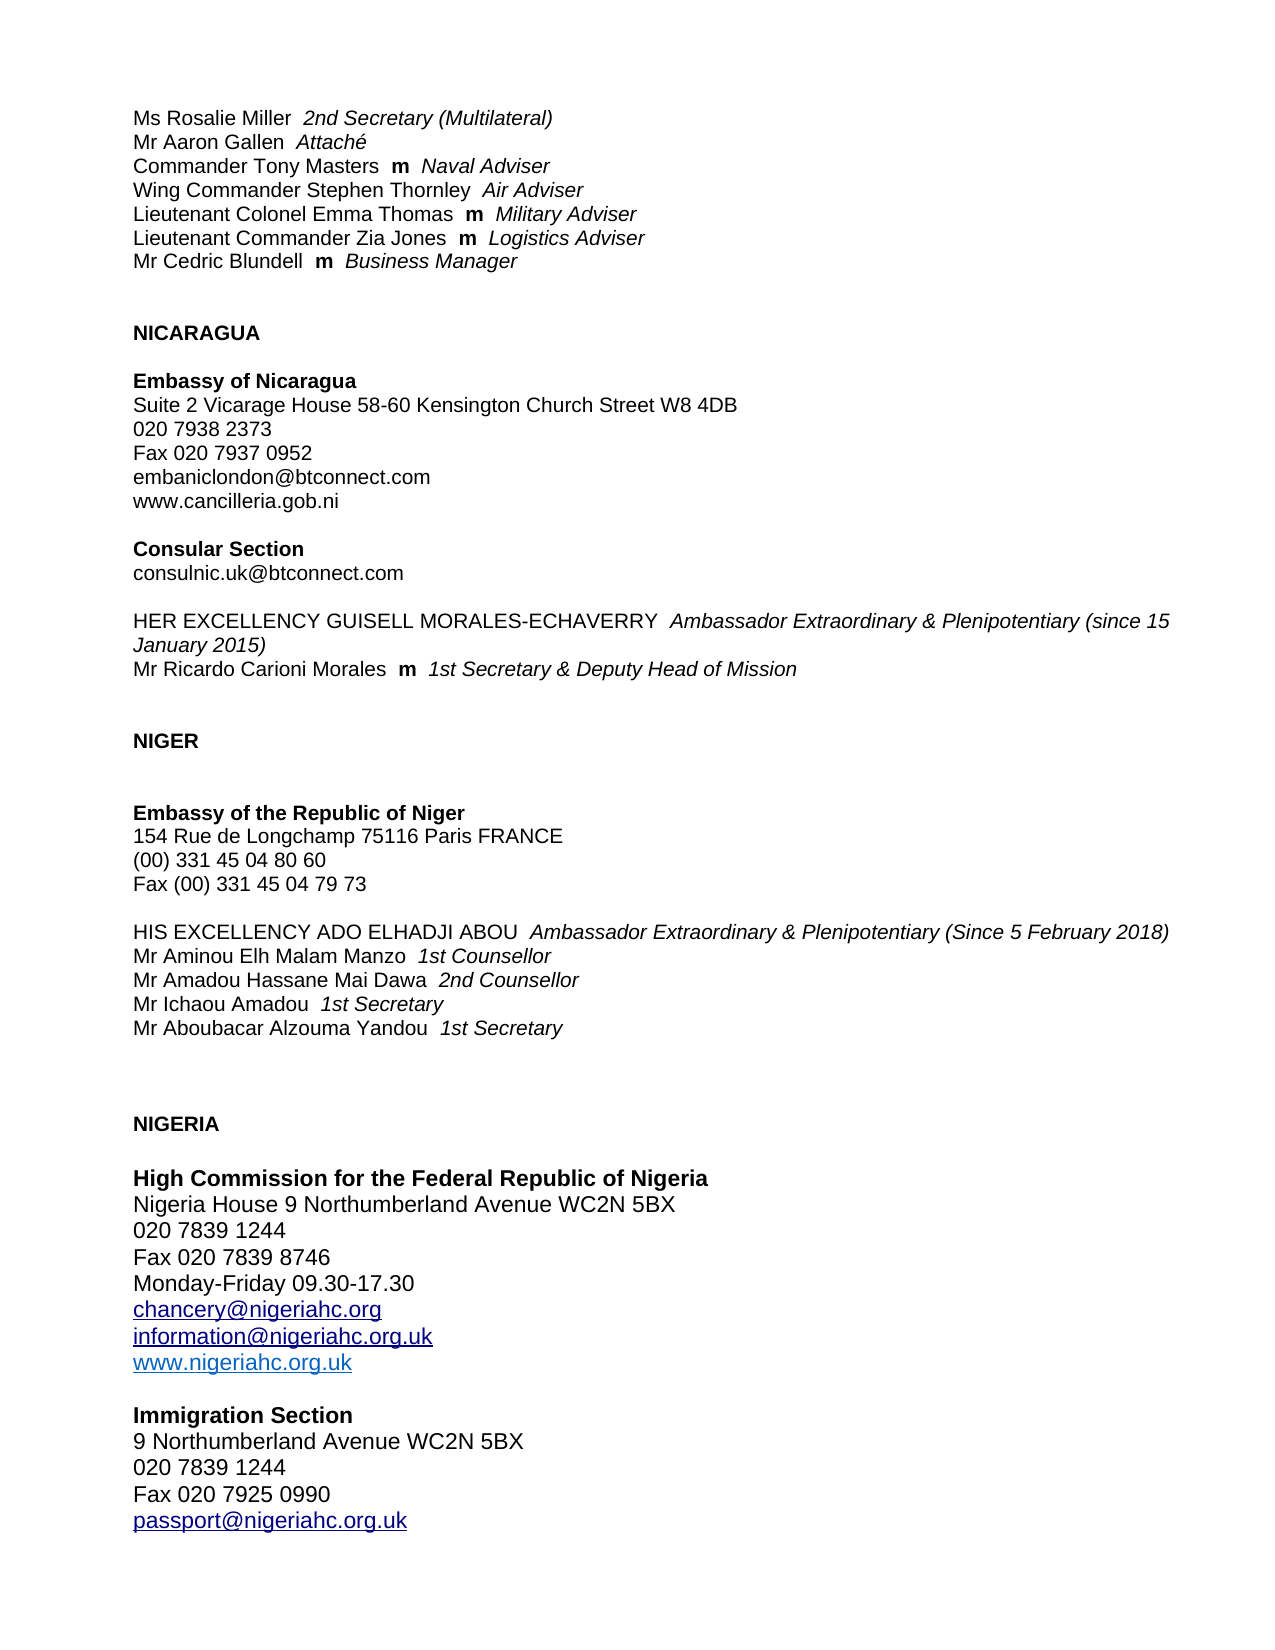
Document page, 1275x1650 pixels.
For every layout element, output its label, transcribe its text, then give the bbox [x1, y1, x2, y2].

text Wing Commander Stephen Thornley Air Adviser [133, 177, 1181, 201]
text Mr Ricardo Carioni Morales m 1st Secretary & Deputy Head of Mission [133, 657, 1181, 681]
text Nigeria House 9 Northumberland Avenue WC2N 5BX [133, 1191, 1181, 1217]
text Fax 020 7937 0952 [133, 441, 1181, 465]
text Fax 020 7925 0990 [133, 1481, 1181, 1507]
text passport@nigeriahc.org.uk [133, 1507, 1181, 1533]
text Mr Aaron Gallen Attaché [133, 129, 1181, 153]
text Immigration Section [133, 1402, 1181, 1428]
text consulnic.uk@btconnect.com [133, 561, 1181, 585]
text Fax (00) 331 45 04 79 73 [133, 872, 1181, 896]
text Commander Tony Masters m Naval Adviser [133, 153, 1181, 177]
text NICARAGUA [133, 321, 1181, 345]
text Ms Rosalie Miller 2nd Secretary (Multilateral) [133, 106, 1181, 129]
text www.nigeriahc.org.uk [133, 1349, 1181, 1375]
text NIGER [133, 728, 1181, 752]
text Suite 2 Vicarage House 58-60 Kensington Church Street W8 4DB [133, 393, 1181, 417]
text 020 7839 1244 [133, 1454, 1181, 1481]
text chancery@nigeriahc.org [133, 1296, 1181, 1323]
text Lieutenant Colonel Emma Thomas m Military Adviser [133, 201, 1181, 225]
text Lieutenant Commander Zia Jones m Logistics Adviser [133, 225, 1181, 249]
subtitle NIGERIA [133, 1112, 1181, 1136]
text Monday-Friday 09.30-17.30 [133, 1270, 1181, 1296]
text Mr Aboubacar Alzouma Yandou 1st Secretary [133, 1016, 1181, 1040]
text 020 7938 2373 [133, 417, 1181, 441]
text Mr Cedric Blundell m Business Manager [133, 249, 1181, 273]
text HER EXCELLENCY GUISELL MORALES-ECHAVERRY Ambassador Extraordinary & Plenipotentiary (since 15 January 2015) [133, 609, 1181, 657]
text (00) 331 45 04 80 60 [133, 848, 1181, 872]
text Consular Section [133, 537, 1181, 561]
text www.cancilleria.gob.ni [133, 489, 1181, 513]
text Mr Ichaou Amadou 1st Secretary [133, 992, 1181, 1016]
text Fax 020 7839 8746 [133, 1243, 1181, 1270]
text 154 Rue de Longchamp 75116 Paris FRANCE [133, 824, 1181, 848]
text Mr Aminou Elh Malam Manzo 1st Counsellor [133, 944, 1181, 968]
subtitle Embassy of the Republic of Niger [133, 800, 1181, 824]
text Mr Amadou Hassane Mai Dawa 2nd Counsellor [133, 968, 1181, 992]
text 9 Northumberland Avenue WC2N 5BX [133, 1428, 1181, 1454]
text 020 7839 1244 [133, 1217, 1181, 1243]
text embaniclondon@btconnect.com [133, 465, 1181, 489]
text High Commission for the Federal Republic of Nigeria [133, 1164, 1181, 1191]
subtitle Embassy of Nicaragua [133, 369, 1181, 393]
text HIS EXCELLENCY ADO ELHADJI ABOU Ambassador Extraordinary & Plenipotentiary (Since 5 February 2018) [133, 920, 1181, 944]
text information@nigeriahc.org.uk [133, 1323, 1181, 1349]
